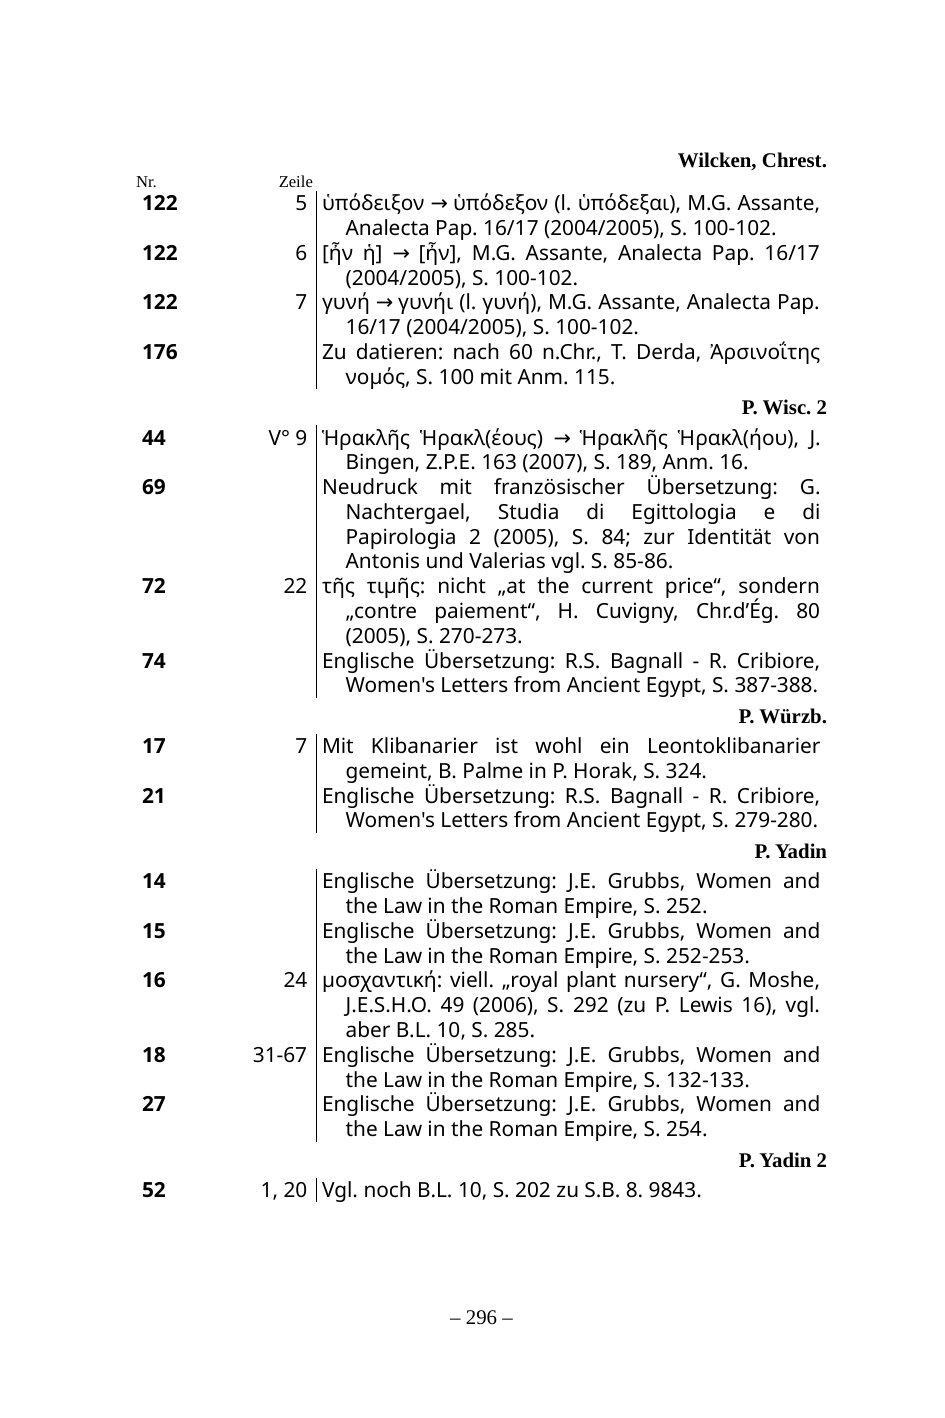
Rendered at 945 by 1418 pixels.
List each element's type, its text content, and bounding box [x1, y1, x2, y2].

table_cell 24 [224, 968, 316, 1042]
subtitle P. Wisc. 2 [136, 395, 827, 419]
table_cell 18 [136, 1043, 224, 1092]
table_header 1, 20 [224, 1178, 316, 1202]
table_header 7 [224, 734, 316, 783]
table_cell Englische Übersetzung: R.S. Bagnall - R. Cribiore, Women's Letters from Ancient Egypt, S. 279-280. [317, 783, 827, 833]
table_cell 72 [136, 574, 224, 648]
table_cell Neudruck mit französischer Übersetzung: G. Nachtergael, Studia di Egittologia e di Papirologia 2 (2005), S. 84; zur Identität von Antonis und Valerias vgl. S. 85-86. [317, 475, 827, 574]
subtitle P. Yadin 2 [136, 1147, 827, 1172]
table_cell 176 [136, 340, 224, 389]
table_cell Englische Übersetzung: J.E. Grubbs, Women and the Law in the Roman Empire, S. 254. [317, 1092, 827, 1142]
table_header Vgl. noch B.L. 10, S. 202 zu S.B. 8. 9843. [317, 1178, 827, 1202]
table_header Ἡρακλῆς Ἡρακλ(έους) → Ἡρακλῆς Ἡρακλ(ήου), J. Bingen, Z.P.E. 163 (2007), S. 189, Anm. 16. [317, 425, 827, 475]
table_cell 122 [136, 240, 224, 290]
table_header Mit Klibanarier ist wohl ein Leontoklibanarier gemeint, B. Palme in P. Horak, S. 324. [317, 734, 827, 783]
subtitle P. Yadin [136, 839, 827, 863]
table_cell γυνή → γυνήι (l. γυνή), M.G. Assante, Analecta Pap. 16/17 (2004/2005), S. 100-102. [317, 290, 827, 339]
table_cell [224, 475, 316, 574]
table_cell 21 [136, 783, 224, 833]
table_cell 122 [136, 191, 224, 240]
table_cell [224, 783, 316, 833]
table_cell 122 [136, 290, 224, 339]
table_cell Englische Übersetzung: J.E. Grubbs, Women and the Law in the Roman Empire, S. 252-253. [317, 919, 827, 968]
table_cell 69 [136, 475, 224, 574]
table_cell 5 [224, 191, 316, 240]
table_cell 6 [224, 240, 316, 290]
table_header 44 [136, 425, 224, 475]
table_cell μοσχαντική: viell. „royal plant nursery“, G. Moshe, J.E.S.H.O. 49 (2006), S. 292 (zu P. Lewis 16), vgl. aber B.L. 10, S. 285. [317, 968, 827, 1042]
table_cell [224, 340, 316, 389]
table_cell τῆς τιμῆς: nicht „at the current price“, sondern „contre paiement“, H. Cuvigny, Chr.d’Ég. 80 (2005), S. 270-273. [317, 574, 827, 648]
table_header V° 9 [224, 425, 316, 475]
table_cell 74 [136, 648, 224, 698]
table_cell 16 [136, 968, 224, 1042]
table_cell ὑπόδειξον → ὑπόδεξον (l. ὑπόδεξαι), M.G. Assante, Analecta Pap. 16/17 (2004/2005), S. 100-102. [317, 191, 827, 240]
subtitle P. Würzb. [136, 704, 827, 728]
table_header 14 [136, 869, 224, 918]
table_header 17 [136, 734, 224, 783]
table_cell [224, 1092, 316, 1142]
table_cell Englische Übersetzung: J.E. Grubbs, Women and the Law in the Roman Empire, S. 132-133. [317, 1043, 827, 1092]
table_cell 15 [136, 919, 224, 968]
table_cell Englische Übersetzung: R.S. Bagnall - R. Cribiore, Women's Letters from Ancient Egypt, S. 387-388. [317, 648, 827, 698]
table_cell 31-67 [224, 1043, 316, 1092]
table_header Englische Übersetzung: J.E. Grubbs, Women and the Law in the Roman Empire, S. 252. [317, 869, 827, 918]
table_cell [224, 648, 316, 698]
table_header [224, 869, 316, 918]
table_cell [ἦν ἡ] → [ἦν], M.G. Assante, Analecta Pap. 16/17 (2004/2005), S. 100-102. [317, 240, 827, 290]
table_cell 27 [136, 1092, 224, 1142]
table_cell [224, 919, 316, 968]
table_cell 22 [224, 574, 316, 648]
table_cell 7 [224, 290, 316, 339]
table_cell Zu datieren: nach 60 n.Chr., T. Derda, Ἀρσινοΐτης νομός, S. 100 mit Anm. 115. [317, 340, 827, 389]
table_header 52 [136, 1178, 224, 1202]
